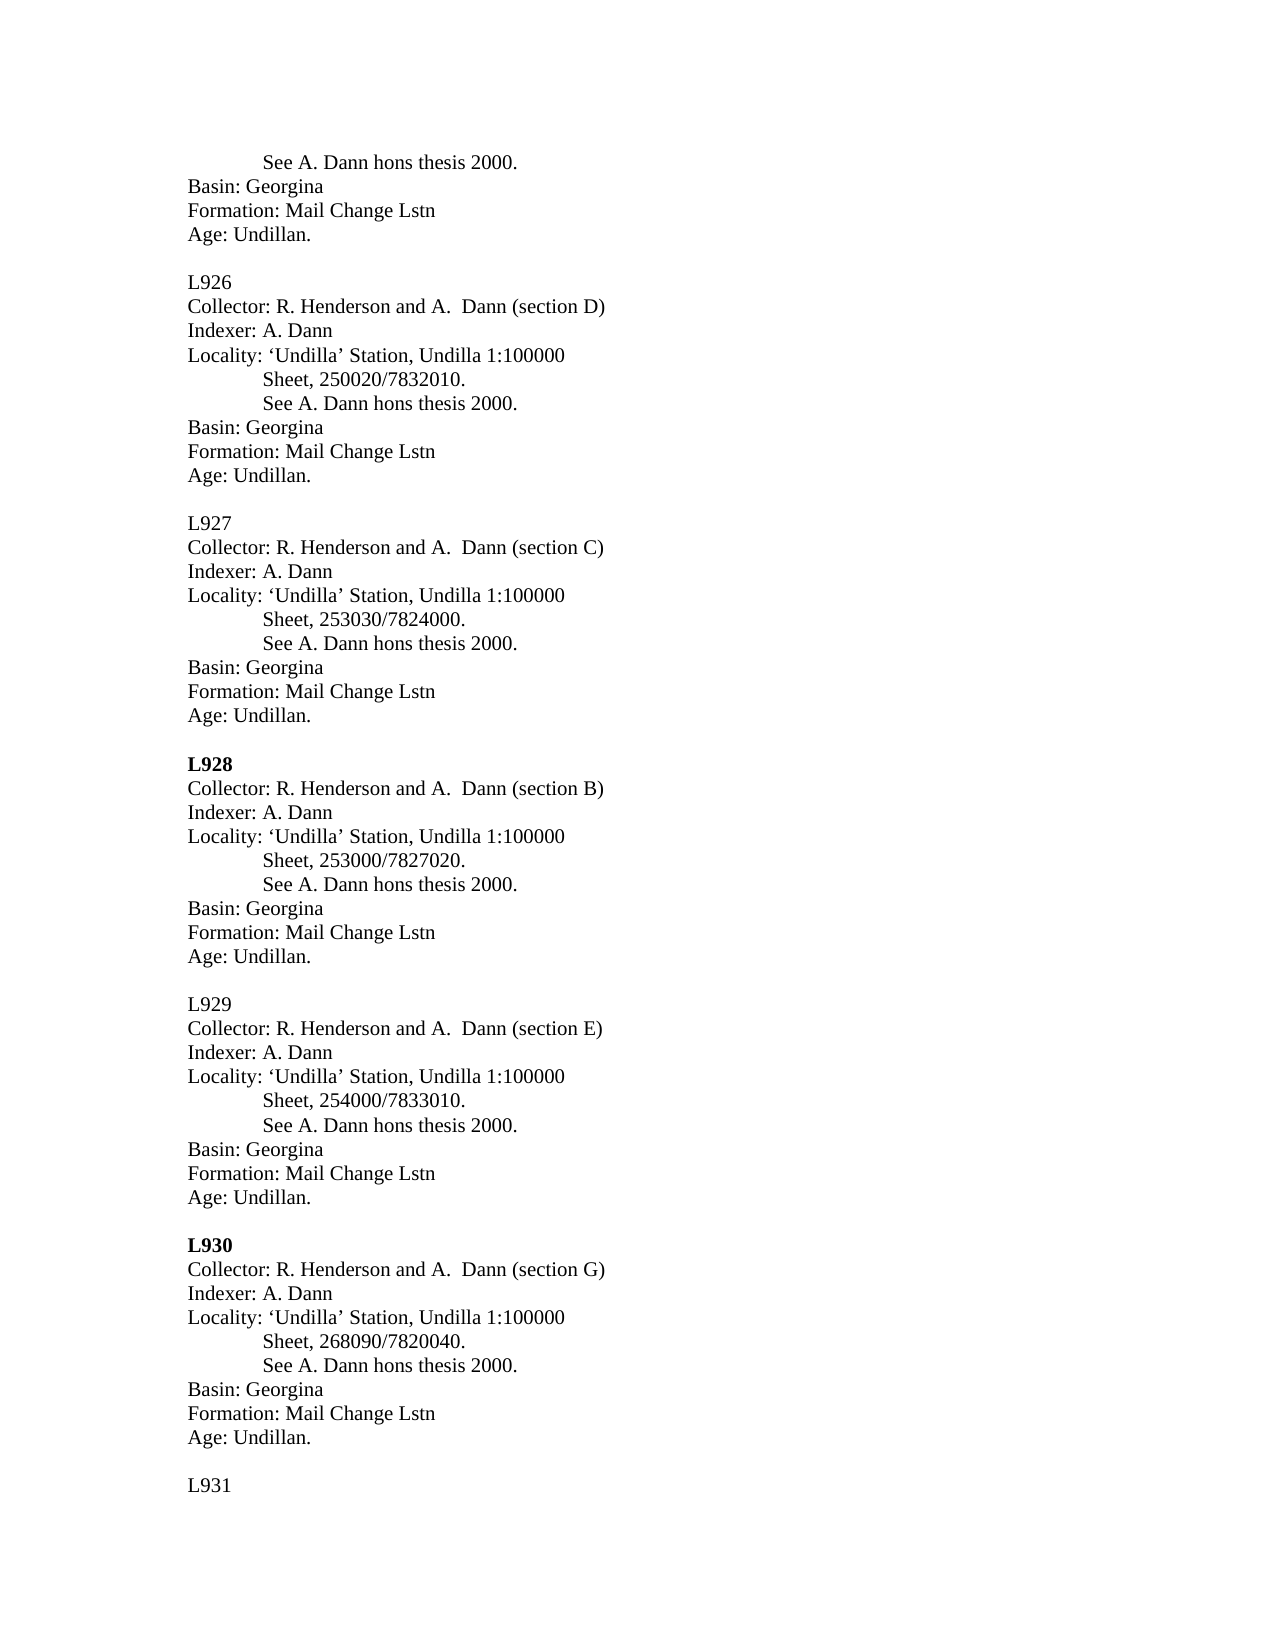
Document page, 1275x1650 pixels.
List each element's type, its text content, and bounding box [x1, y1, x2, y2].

text Formation: Mail Change Lstn [187, 1401, 1087, 1425]
text Basin: Georgina [187, 896, 1087, 920]
text Collector: R. Henderson and A. Dann (section B) [187, 776, 1087, 800]
text Age: Undillan. [187, 463, 1087, 487]
text Age: Undillan. [187, 703, 1087, 727]
text Basin: Georgina [187, 174, 1087, 198]
text Indexer: A. Dann [187, 800, 1087, 824]
text See A. Dann hons thesis 2000. [187, 1353, 1087, 1377]
text Basin: Georgina [187, 415, 1087, 439]
text See A. Dann hons thesis 2000. [187, 391, 1087, 415]
text L931 [187, 1473, 1087, 1497]
text Indexer: A. Dann [187, 1040, 1087, 1064]
text L930 [187, 1233, 1087, 1257]
text Indexer: A. Dann [187, 559, 1087, 583]
text See A. Dann hons thesis 2000. [187, 872, 1087, 896]
text Locality: ‘Undilla’ Station, Undilla 1:100000 [187, 342, 1087, 367]
text See A. Dann hons thesis 2000. [187, 1112, 1087, 1137]
text Indexer: A. Dann [187, 318, 1087, 342]
text Collector: R. Henderson and A. Dann (section E) [187, 1016, 1087, 1040]
text Indexer: A. Dann [187, 1281, 1087, 1305]
text Sheet, 250020/7832010. [187, 367, 1087, 391]
text Sheet, 254000/7833010. [187, 1088, 1087, 1112]
text Formation: Mail Change Lstn [187, 198, 1087, 222]
text Basin: Georgina [187, 1137, 1087, 1161]
text Age: Undillan. [187, 1425, 1087, 1449]
text Collector: R. Henderson and A. Dann (section D) [187, 294, 1087, 318]
text Collector: R. Henderson and A. Dann (section G) [187, 1257, 1087, 1281]
text L929 [187, 992, 1087, 1016]
text Age: Undillan. [187, 222, 1087, 246]
text Locality: ‘Undilla’ Station, Undilla 1:100000 [187, 824, 1087, 848]
text Locality: ‘Undilla’ Station, Undilla 1:100000 [187, 1064, 1087, 1088]
text Sheet, 253030/7824000. [187, 607, 1087, 631]
text Formation: Mail Change Lstn [187, 1161, 1087, 1185]
text L928 [187, 752, 1087, 776]
text Formation: Mail Change Lstn [187, 920, 1087, 944]
text Locality: ‘Undilla’ Station, Undilla 1:100000 [187, 1305, 1087, 1329]
text Age: Undillan. [187, 944, 1087, 968]
text L926 [187, 270, 1087, 294]
text Basin: Georgina [187, 655, 1087, 679]
text L927 [187, 511, 1087, 535]
text See A. Dann hons thesis 2000. [187, 631, 1087, 655]
text Basin: Georgina [187, 1377, 1087, 1401]
text Sheet, 268090/7820040. [187, 1329, 1087, 1353]
text See A. Dann hons thesis 2000. [187, 150, 1087, 174]
text Sheet, 253000/7827020. [187, 848, 1087, 872]
text Collector: R. Henderson and A. Dann (section C) [187, 535, 1087, 559]
text Locality: ‘Undilla’ Station, Undilla 1:100000 [187, 583, 1087, 607]
text Formation: Mail Change Lstn [187, 439, 1087, 463]
text Formation: Mail Change Lstn [187, 679, 1087, 703]
text Age: Undillan. [187, 1185, 1087, 1209]
